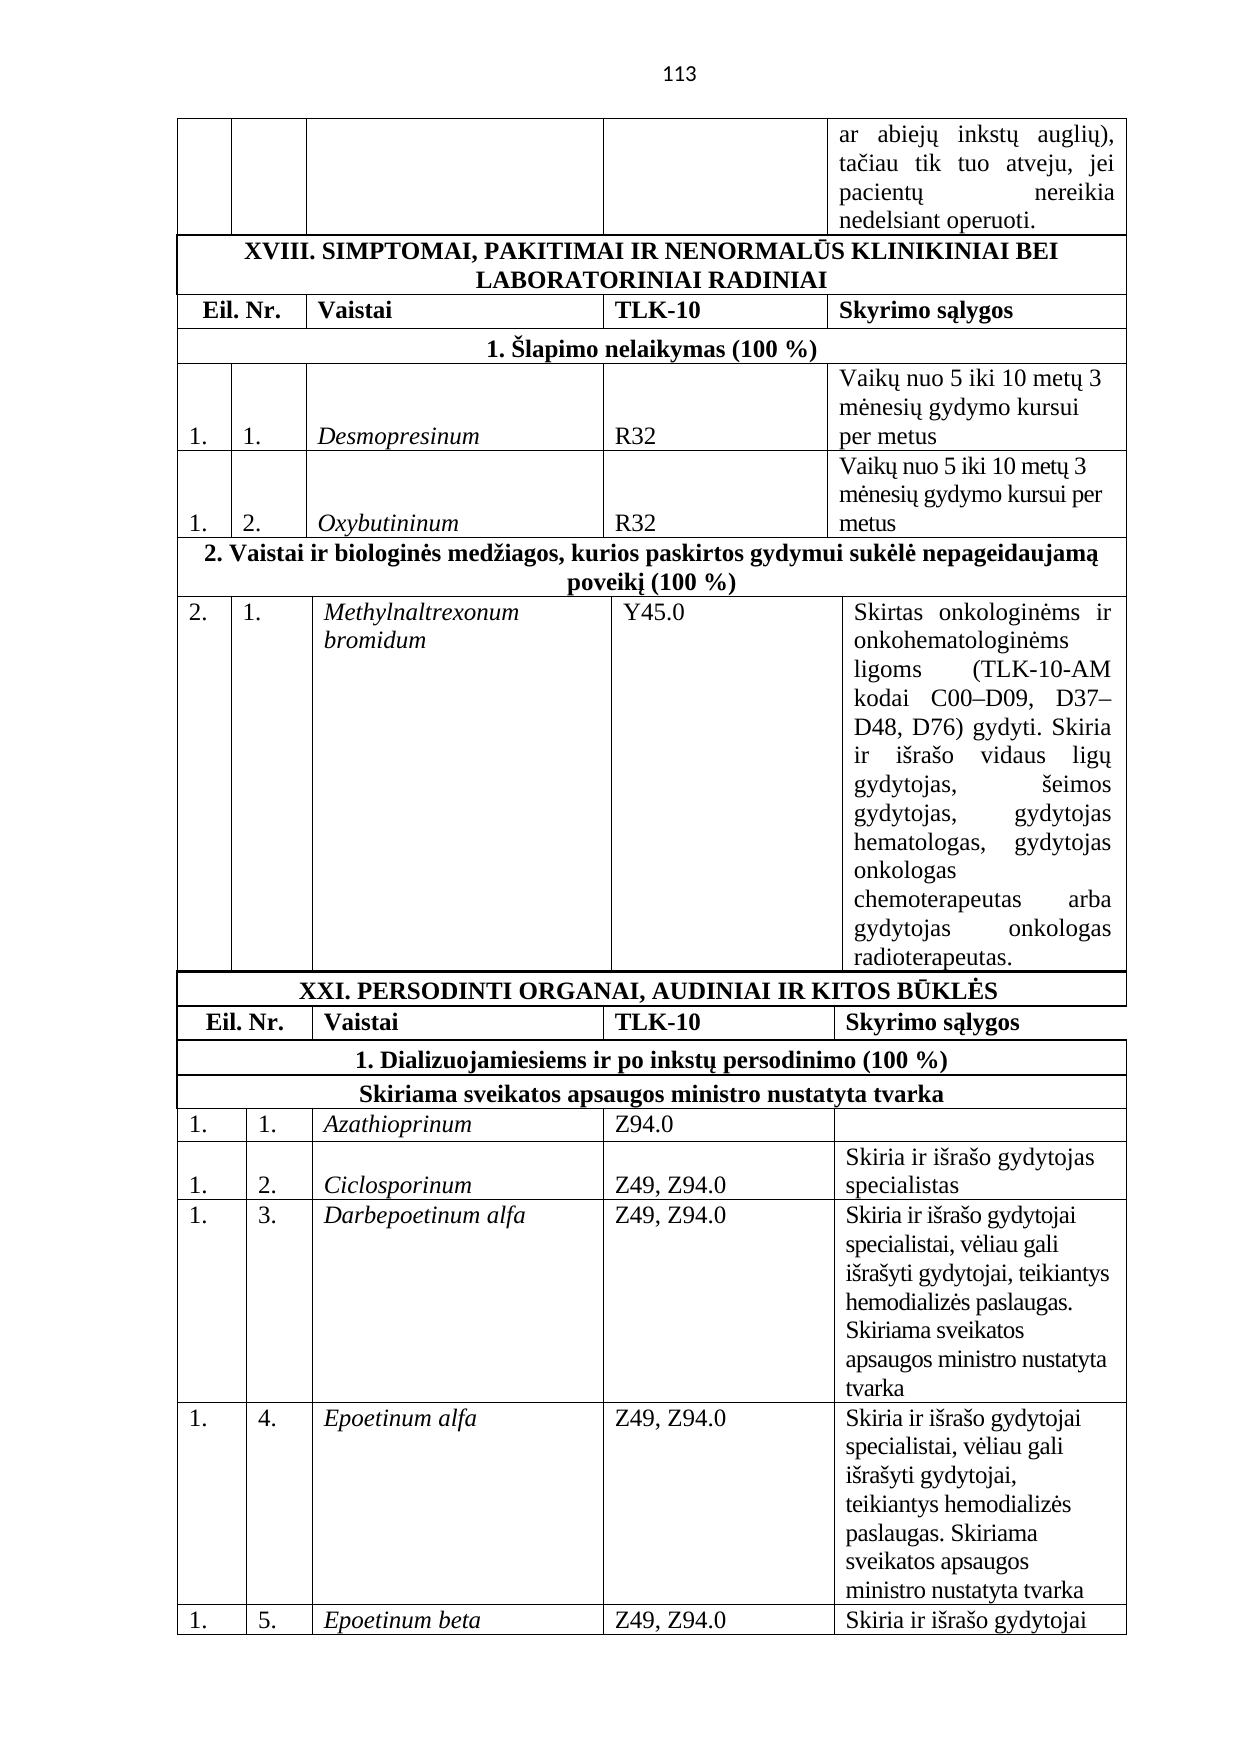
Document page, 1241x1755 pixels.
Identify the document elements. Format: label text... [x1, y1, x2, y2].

table_cell Skyrimo sąlygos [828, 295, 1126, 328]
table_cell [232, 119, 306, 234]
table_cell Z49, Z94.0 [604, 1403, 834, 1604]
table_cell Skiriama sveikatos apsaugos ministro nustatyta tvarka [178, 1076, 1126, 1108]
table_cell [178, 119, 231, 234]
table_cell R32 [604, 451, 827, 537]
table_cell Vaistai [307, 295, 603, 328]
table_cell 1. [247, 1109, 312, 1141]
table_cell 1. [178, 451, 231, 537]
table_cell Skiria ir išrašo gydytojai [835, 1605, 1126, 1634]
table_cell Darbepoetinum alfa [313, 1200, 603, 1402]
table_cell Y45.0 [612, 597, 842, 970]
table_cell 1. Dializuojamiesiems ir po inkstų persodinimo (100 %) [178, 1041, 1126, 1073]
table_cell Oxybutininum [307, 451, 603, 537]
table_cell 1. [178, 364, 231, 450]
table_cell 1. [178, 1605, 246, 1634]
table_cell Z94.0 [604, 1109, 834, 1141]
table_cell Desmopresinum [307, 364, 603, 450]
table_cell 2. [232, 451, 306, 537]
table_cell 2. [178, 597, 231, 970]
table_cell Epoetinum beta [313, 1605, 603, 1634]
table_cell Vaikų nuo 5 iki 10 metų 3 mėnesių gydymo kursui per metus [828, 364, 1126, 450]
table_cell Z49, Z94.0 [604, 1200, 834, 1402]
table_cell Eil. Nr. [178, 295, 306, 328]
table_cell ar abiejų inkstų auglių), tačiau tik tuo atveju, jei pacientų nereikia nedelsiant operuoti. [828, 119, 1126, 234]
table_cell 1. [178, 1403, 246, 1604]
table_cell Skirtas onkologinėms ir onkohematologinėms ligoms (TLK-10-AM kodai C00–D09, D37–D48, D76) gydyti. Skiria ir išrašo vidaus ligų gydytojas, šeimos gydytojas, gydytojas hematologas, gydytojas onkologas chemoterapeutas arba gydytojas onkologas radioterapeutas. [843, 597, 1126, 970]
table_cell Skiria ir išrašo gydytojas specialistas [835, 1142, 1126, 1199]
table_cell Ciclosporinum [313, 1142, 603, 1199]
table_cell [604, 119, 827, 234]
table_cell Vaistai [313, 1007, 603, 1039]
table_cell [835, 1109, 1126, 1141]
table_cell Z49, Z94.0 [604, 1605, 834, 1634]
table_cell TLK-10 [604, 295, 827, 328]
table_cell Eil. Nr. [178, 1007, 312, 1039]
table_cell Epoetinum alfa [313, 1403, 603, 1604]
table_cell 1. [178, 1200, 246, 1402]
table_cell Azathioprinum [313, 1109, 603, 1141]
table_cell TLK-10 [604, 1007, 834, 1039]
table_cell Vaikų nuo 5 iki 10 metų 3 mėnesių gydymo kursui per metus [828, 451, 1126, 537]
table_cell 1. [232, 597, 312, 970]
table_cell 1. Šlapimo nelaikymas (100 %) [178, 329, 1126, 362]
table_cell 1. [178, 1109, 246, 1141]
table_cell Z49, Z94.0 [604, 1142, 834, 1199]
table_cell 2. Vaistai ir biologinės medžiagos, kurios paskirtos gydymui sukėlė nepageidaujamą poveikį (100 %) [178, 538, 1126, 596]
table_cell 2. [247, 1142, 312, 1199]
table_cell 5. [247, 1605, 312, 1634]
table_cell Skiria ir išrašo gydytojai specialistai, vėliau gali išrašyti gydytojai, teikiantys hemodializės paslaugas. Skiriama sveikatos apsaugos ministro nustatyta tvarka [835, 1403, 1126, 1604]
table_cell XVIII. SIMPTOMAI, PAKITIMAI IR NENORMALŪS KLINIKINIAI BEI LABORATORINIAI RADINIAI [178, 236, 1126, 294]
table_cell 3. [247, 1200, 312, 1402]
table_cell 1. [178, 1142, 246, 1199]
table_cell [307, 119, 603, 234]
table_cell Methylnaltrexonum bromidum [313, 597, 611, 970]
table_cell 4. [247, 1403, 312, 1604]
table_cell 1. [232, 364, 306, 450]
table_cell XXI. PERSODINTI ORGANAI, AUDINIAI IR KITOS BŪKLĖS [178, 973, 1126, 1005]
table_cell Skyrimo sąlygos [835, 1007, 1126, 1039]
table_cell R32 [604, 364, 827, 450]
table_cell Skiria ir išrašo gydytojai specialistai, vėliau gali išrašyti gydytojai, teikiantys hemodializės paslaugas. Skiriama sveikatos apsaugos ministro nustatyta tvarka [835, 1200, 1126, 1402]
